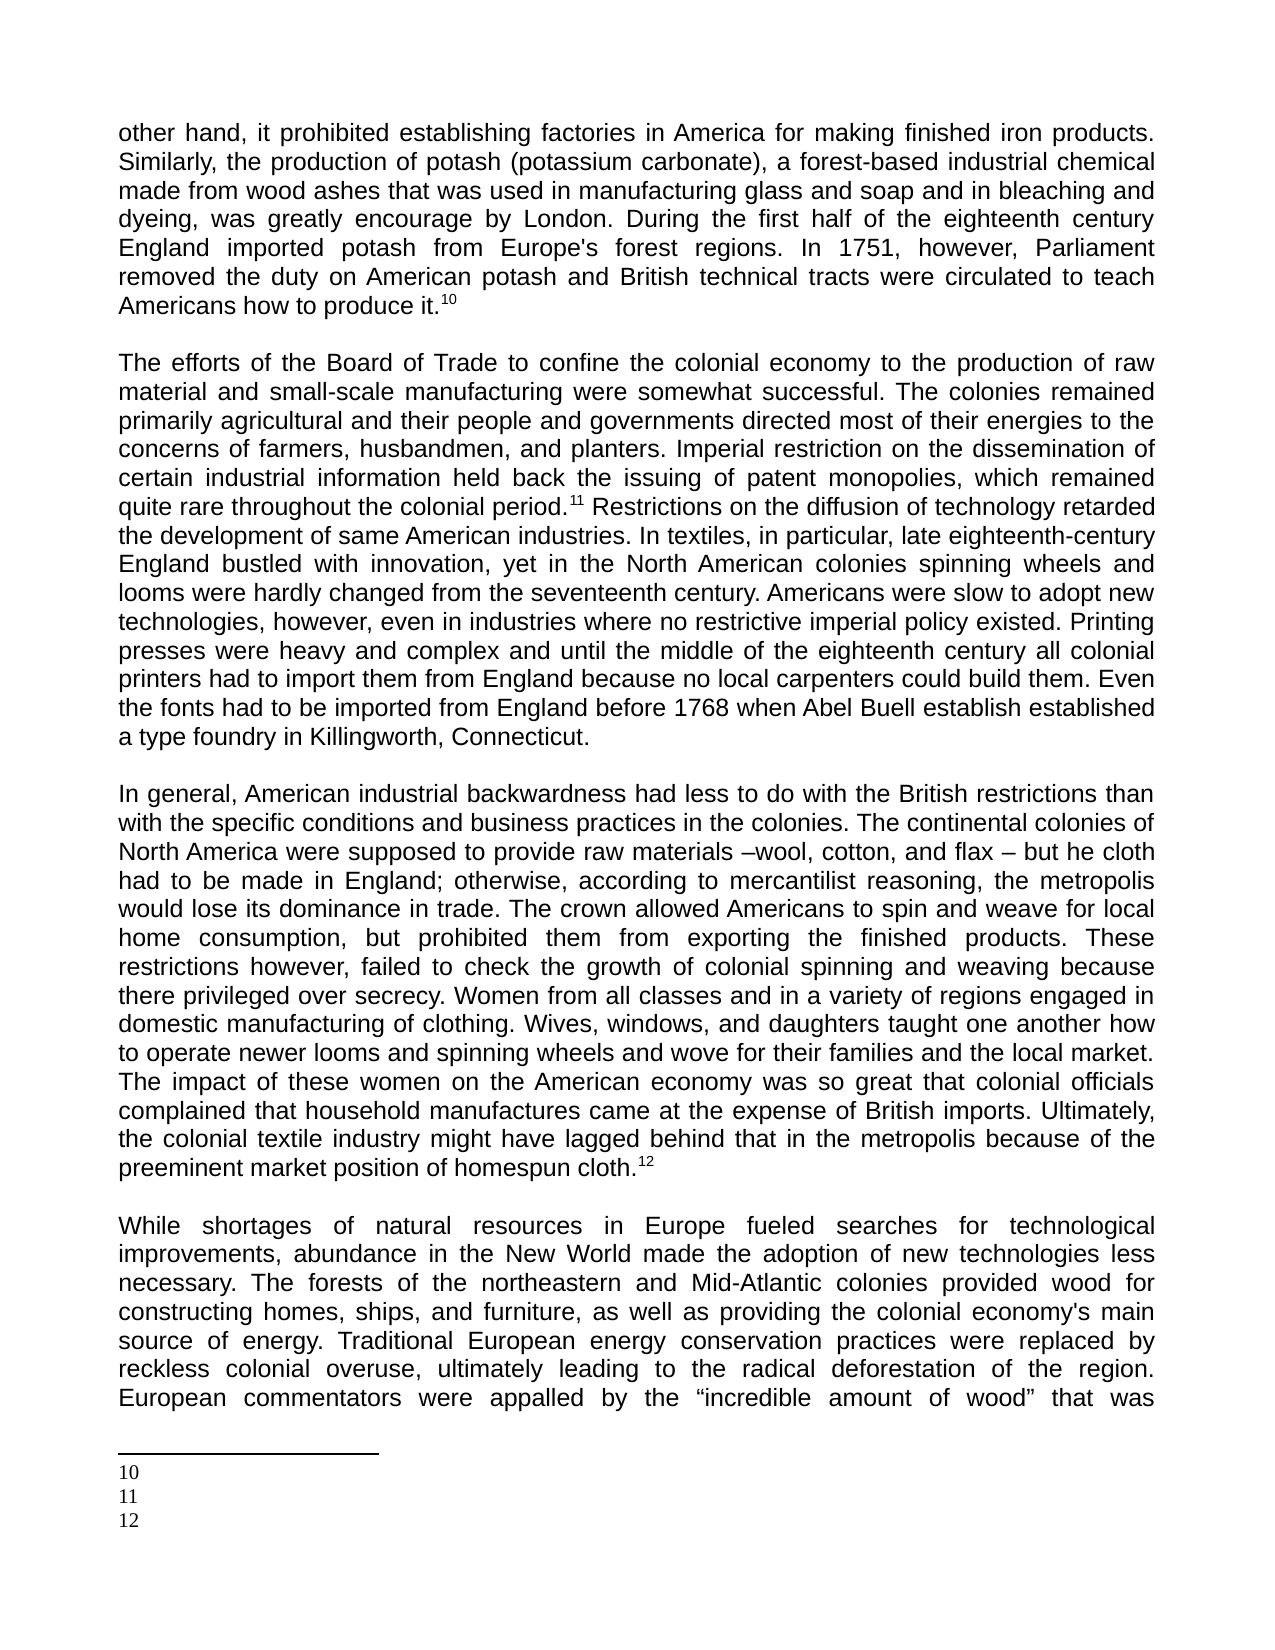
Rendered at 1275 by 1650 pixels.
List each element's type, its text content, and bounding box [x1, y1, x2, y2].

text The efforts of the Board of Trade to confine the colonial economy to the production of raw material and small-scale manufacturing were somewhat successful. The colonies remained primarily agricultural and their people and governments directed most of their energies to the concerns of farmers, husbandmen, and planters. Imperial restriction on the dissemination of certain industrial information held back the issuing of patent monopolies, which remained quite rare throughout the colonial period. Restrictions on the diffusion of technology retarded the development of same American industries. In textiles, in particular, late eighteenth-century England bustled with innovation, yet in the North American colonies spinning wheels and looms were hardly changed from the seventeenth century. Americans were slow to adopt new technologies, however, even in industries where no restrictive imperial policy existed. Printing presses were heavy and complex and until the middle of the eighteenth century all colonial printers had to import them from England because no local carpenters could build them. Even the fonts had to be imported from England before 1768 when Abel Buell establish established a type foundry in Killingworth, Connecticut. [118, 348, 1157, 751]
text other hand, it prohibited establishing factories in America for making finished iron products. Similarly, the production of potash (potassium carbonate), a forest-based industrial chemical made from wood ashes that was used in manufacturing glass and soap and in bleaching and dyeing, was greatly encourage by London. During the first half of the eighteenth century England imported potash from Europe's forest regions. In 1751, however, Parliament removed the duty on American potash and British technical tracts were circulated to teach Americans how to produce it. [118, 118, 1157, 319]
text In general, American industrial backwardness had less to do with the British restrictions than with the specific conditions and business practices in the colonies. The continental colonies of North America were supposed to provide raw materials –wool, cotton, and flax – but he cloth had to be made in England; otherwise, according to mercantilist reasoning, the metropolis would lose its dominance in trade. The crown allowed Americans to spin and weave for local home consumption, but prohibited them from exporting the finished products. These restrictions however, failed to check the growth of colonial spinning and weaving because there privileged over secrecy. Women from all classes and in a variety of regions engaged in domestic manufacturing of clothing. Wives, windows, and daughters taught one another how to operate newer looms and spinning wheels and wove for their families and the local market. The impact of these women on the American economy was so great that colonial officials complained that household manufactures came at the expense of British imports. Ultimately, the colonial textile industry might have lagged behind that in the metropolis because of the preeminent market position of homespun cloth. [118, 779, 1157, 1182]
text While shortages of natural resources in Europe fueled searches for technological improvements, abundance in the New World made the adoption of new technologies less necessary. The forests of the northeastern and Mid-Atlantic colonies provided wood for constructing homes, ships, and furniture, as well as providing the colonial economy's main source of energy. Traditional European energy conservation practices were replaced by reckless colonial overuse, ultimately leading to the radical deforestation of the region. European commentators were appalled by the “incredible amount of wood” that was [118, 1211, 1157, 1412]
